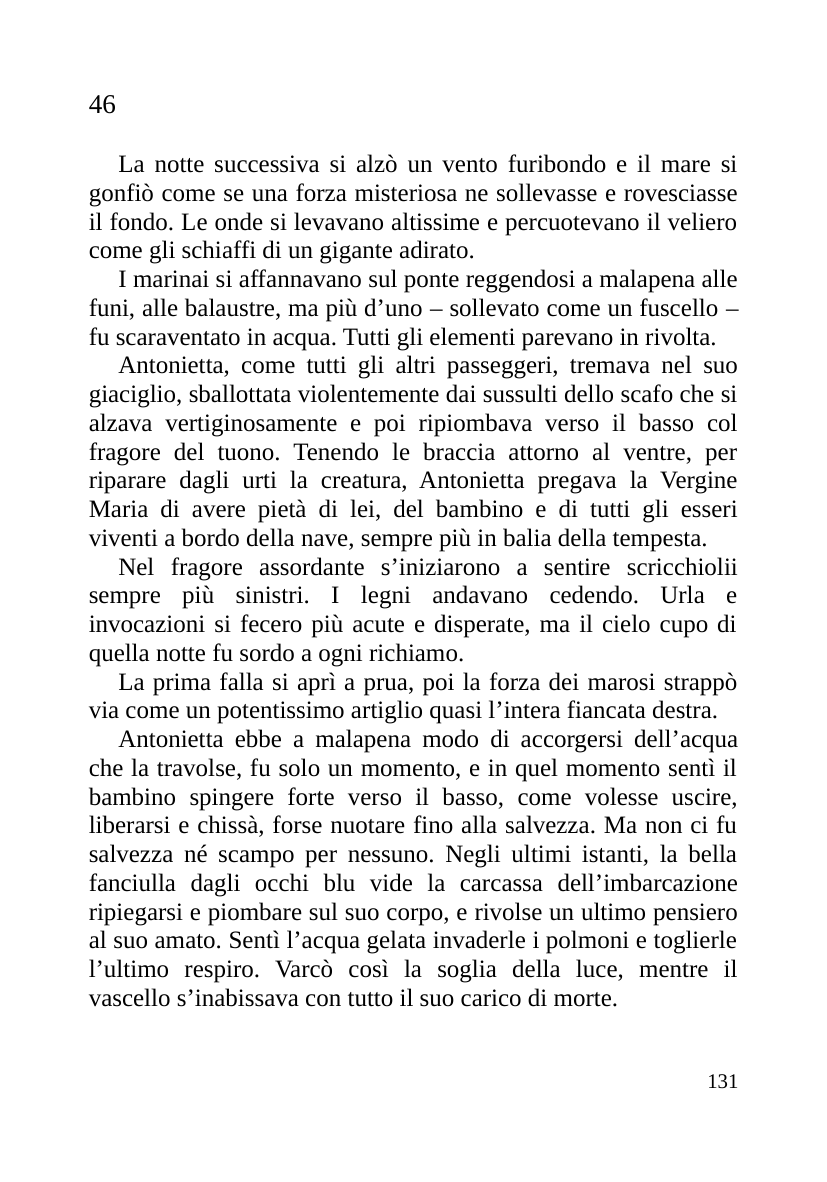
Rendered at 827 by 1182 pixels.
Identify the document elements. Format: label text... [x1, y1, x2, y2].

text La prima falla si aprì a prua, poi la forza dei marosi strappò via come un potentissimo artiglio quasi l’intera fiancata destra. [88, 667, 738, 724]
text La notte successiva si alzò un vento furibondo e il mare si gonfiò come se una forza misteriosa ne sollevasse e rovesciasse il fondo. Le onde si levavano altissime e percuotevano il veliero come gli schiaffi di un gigante adirato. [88, 149, 738, 264]
subtitle 46 [88, 88, 738, 120]
text Antonietta ebbe a malapena modo di accorgersi dell’acqua che la travolse, fu solo un momento, e in quel momento sentì il bambino spingere forte verso il basso, come volesse uscire, liberarsi e chissà, forse nuotare fino alla salvezza. Ma non ci fu salvezza né scampo per nessuno. Negli ultimi istanti, la bella fanciulla dagli occhi blu vide la carcassa dell’imbarcazione ripiegarsi e piombare sul suo corpo, e rivolse un ultimo pensiero al suo amato. Sentì l’acqua gelata invaderle i polmoni e toglierle l’ultimo respiro. Varcò così la soglia della luce, mentre il vascello s’inabissava con tutto il suo carico di morte. [88, 724, 738, 1012]
text Antonietta, come tutti gli altri passeggeri, tremava nel suo giaciglio, sballottata violentemente dai sussulti dello scafo che si alzava vertiginosamente e poi ripiombava verso il basso col fragore del tuono. Tenendo le braccia attorno al ventre, per riparare dagli urti la creatura, Antonietta pregava la Vergine Maria di avere pietà di lei, del bambino e di tutti gli esseri viventi a bordo della nave, sempre più in balia della tempesta. [88, 350, 738, 552]
text Nel fragore assordante s’iniziarono a sentire scricchiolii sempre più sinistri. I legni andavano cedendo. Urla e invocazioni si fecero più acute e disperate, ma il cielo cupo di quella notte fu sordo a ogni richiamo. [88, 552, 738, 667]
text I marinai si affannavano sul ponte reggendosi a malapena alle funi, alle balaustre, ma più d’uno – sollevato come un fuscello – fu scaraventato in acqua. Tutti gli elementi parevano in rivolta. [88, 264, 738, 350]
